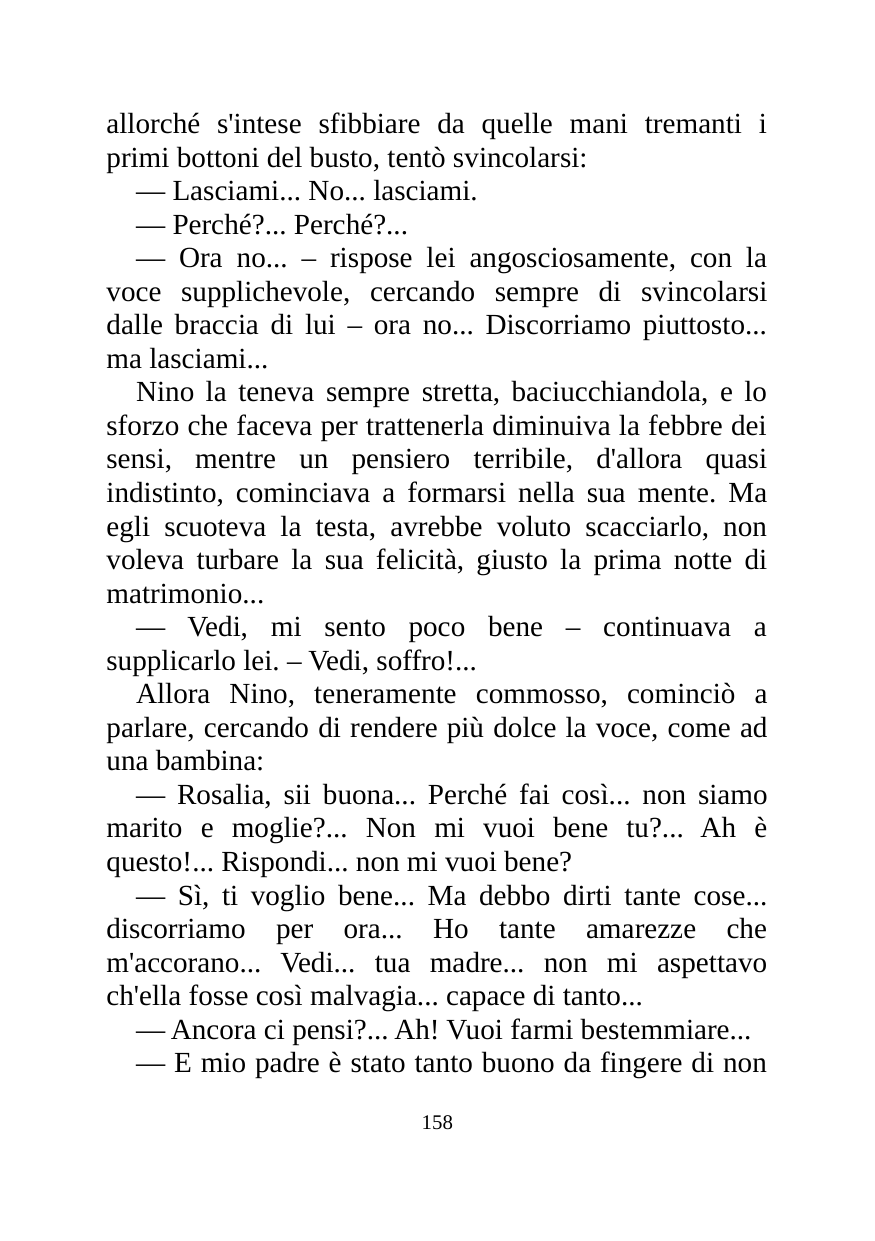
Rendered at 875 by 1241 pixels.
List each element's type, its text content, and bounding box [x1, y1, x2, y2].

text — Perché?... Perché?... [106, 207, 768, 240]
text Allora Nino, teneramente commosso, cominciò a parlare, cercando di rendere più dolce la voce, come ad una bambina: [106, 676, 768, 777]
text — Vedi, mi sento poco bene – continuava a supplicarlo lei. – Vedi, soffro!... [106, 609, 768, 676]
text allorché s'intese sfibbiare da quelle mani tremanti i primi bottoni del busto, tentò svincolarsi: [106, 106, 768, 173]
text — Ancora ci pensi?... Ah! Vuoi farmi bestemmiare... [106, 1012, 768, 1045]
text — Lasciami... No... lasciami. [106, 173, 768, 207]
text — E mio padre è stato tanto buono da fingere di non [106, 1045, 768, 1079]
text — Rosalia, sii buona... Perché fai così... non siamo marito e moglie?... Non mi vuoi bene tu?... Ah è questo!... Rispondi... non mi vuoi bene? [106, 777, 768, 878]
text — Sì, ti voglio bene... Ma debbo dirti tante cose... discorriamo per ora... Ho tante amarezze che m'accorano... Vedi... tua madre... non mi aspettavo ch'ella fosse così malvagia... capace di tanto... [106, 878, 768, 1012]
text — Ora no... – rispose lei angosciosamente, con la voce supplichevole, cercando sempre di svincolarsi dalle braccia di lui – ora no... Discorriamo piuttosto... ma lasciami... [106, 240, 768, 374]
text Nino la teneva sempre stretta, baciucchiandola, e lo sforzo che faceva per trattenerla diminuiva la febbre dei sensi, mentre un pensiero terribile, d'allora quasi indistinto, cominciava a formarsi nella sua mente. Ma egli scuoteva la testa, avrebbe voluto scacciarlo, non voleva turbare la sua felicità, giusto la prima notte di matrimonio... [106, 374, 768, 609]
